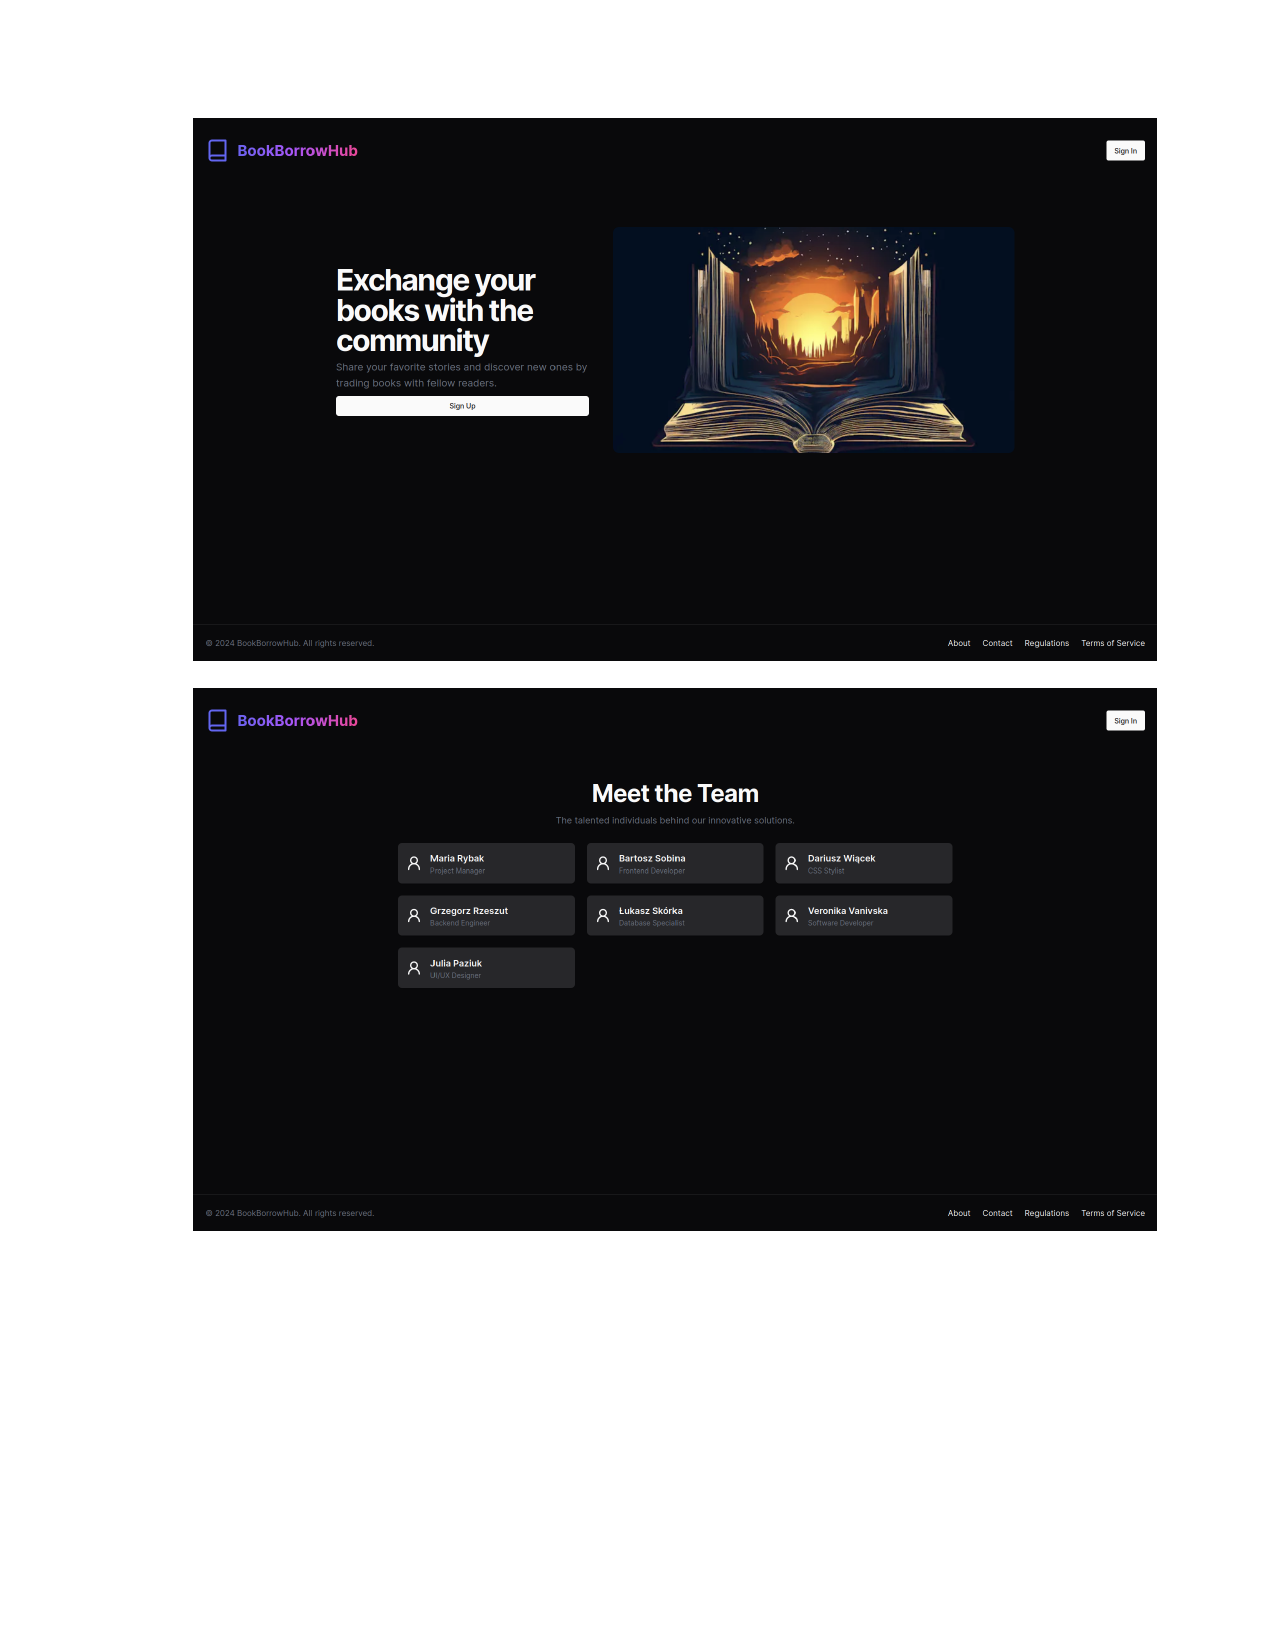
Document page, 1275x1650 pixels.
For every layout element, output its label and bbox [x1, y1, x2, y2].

picture [193, 118, 1157, 661]
picture [193, 688, 1157, 1231]
